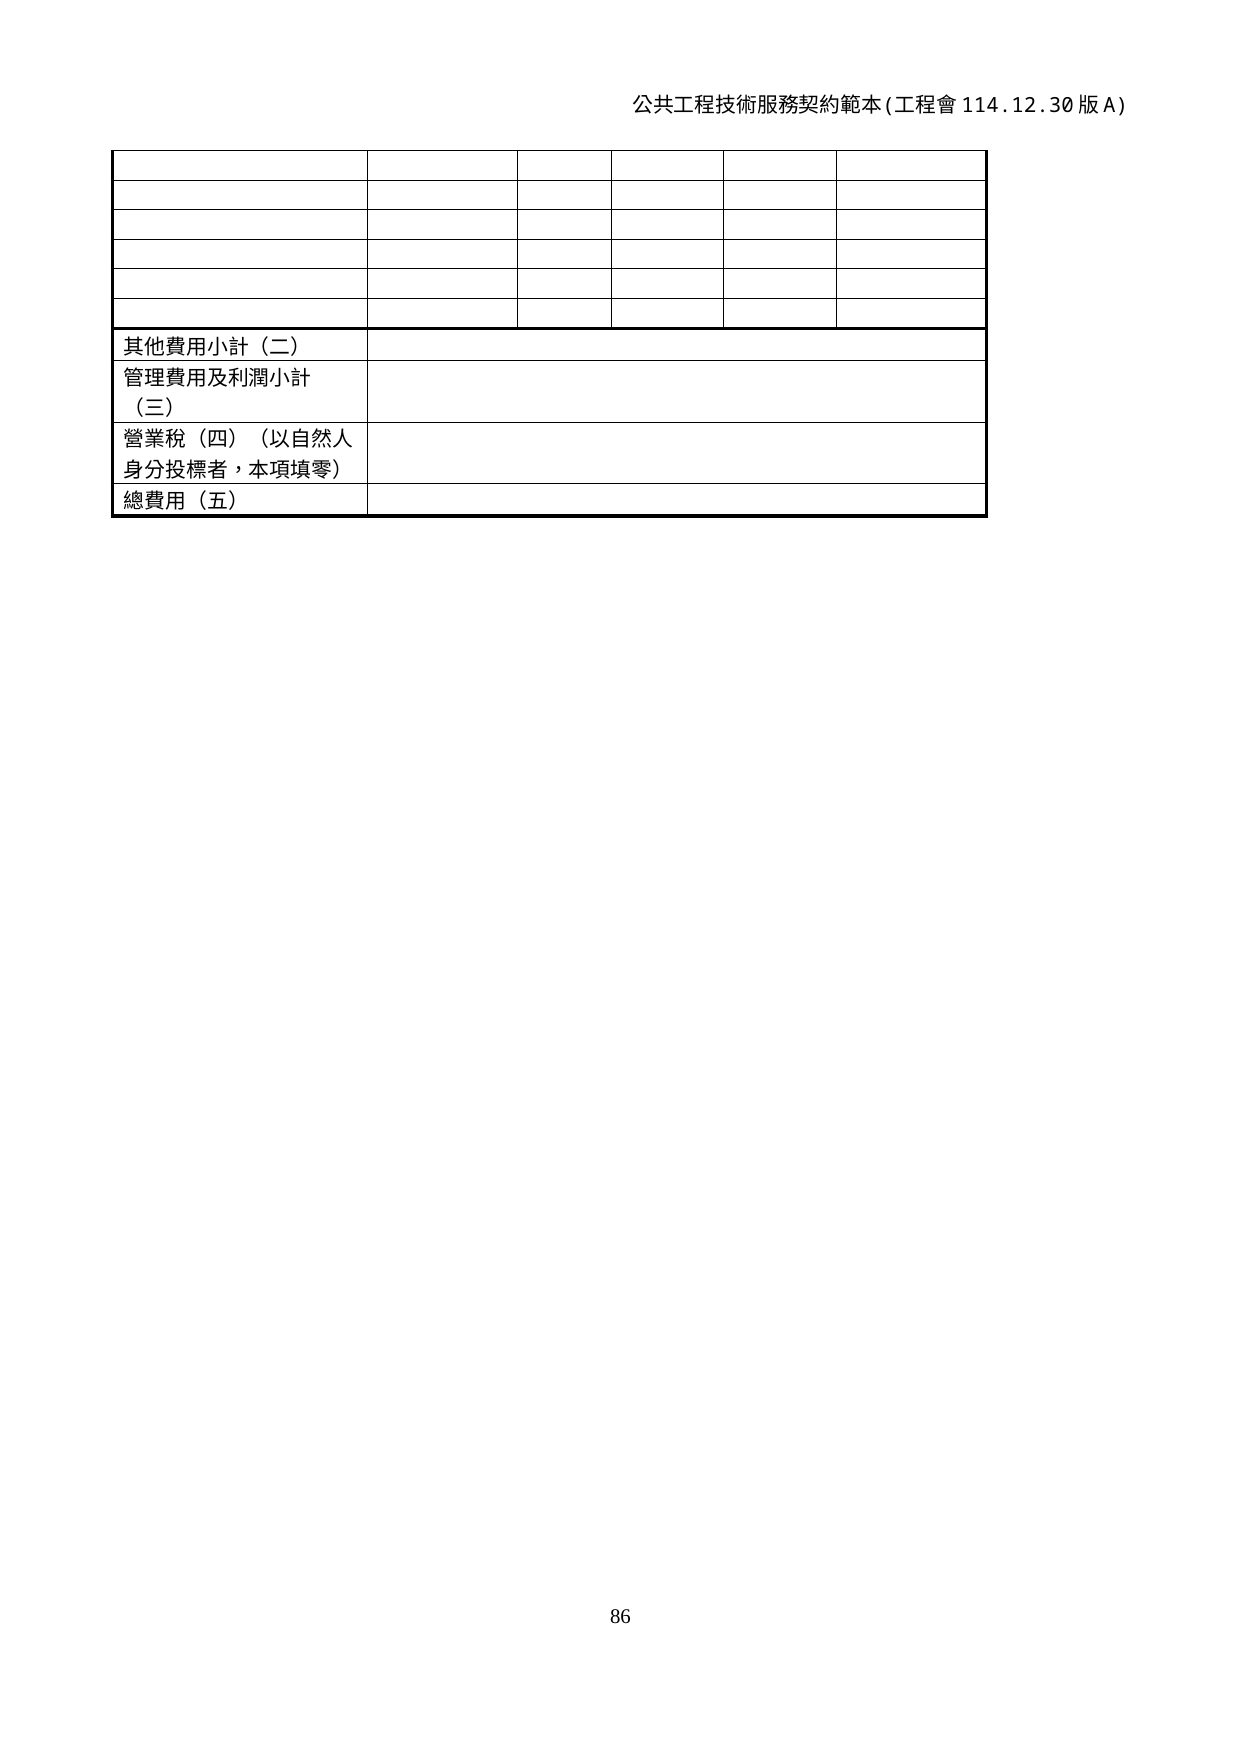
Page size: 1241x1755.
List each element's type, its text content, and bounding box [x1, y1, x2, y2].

table_cell [518, 151, 611, 179]
table_cell [368, 330, 985, 360]
table_cell [837, 210, 985, 238]
table_cell 其他費用小計（二） [114, 330, 367, 360]
table_cell [724, 181, 836, 209]
table_cell [114, 151, 367, 179]
table_cell [114, 210, 367, 238]
table_cell [837, 240, 985, 268]
table_cell [368, 423, 985, 483]
table_cell [368, 240, 517, 268]
table_cell [368, 361, 985, 422]
table_cell [724, 151, 836, 179]
table_cell [612, 240, 723, 268]
table_cell [612, 299, 723, 327]
table_cell [612, 151, 723, 179]
table_cell 營業稅（四）（以自然人身分投標者，本項填零） [114, 423, 367, 483]
table_cell [368, 181, 517, 209]
table_cell [837, 151, 985, 179]
table_cell [114, 299, 367, 327]
table_cell [612, 210, 723, 238]
table_cell [518, 210, 611, 238]
table_cell [114, 181, 367, 209]
table_cell [114, 269, 367, 297]
table_cell [612, 181, 723, 209]
table_cell [518, 240, 611, 268]
table_cell [518, 299, 611, 327]
table_cell [368, 299, 517, 327]
table_cell [368, 210, 517, 238]
table_cell [518, 181, 611, 209]
table_cell [368, 269, 517, 297]
table_cell [114, 240, 367, 268]
table_cell 總費用（五） [114, 484, 367, 514]
table_cell [724, 240, 836, 268]
table_cell [724, 269, 836, 297]
table_cell [724, 210, 836, 238]
table_cell [837, 299, 985, 327]
table_cell [518, 269, 611, 297]
table_cell [837, 181, 985, 209]
table_cell [612, 269, 723, 297]
table_cell [368, 484, 985, 514]
table_cell 管理費用及利潤小計（三） [114, 361, 367, 422]
table_cell [724, 299, 836, 327]
table_cell [368, 151, 517, 179]
table_cell [837, 269, 985, 297]
